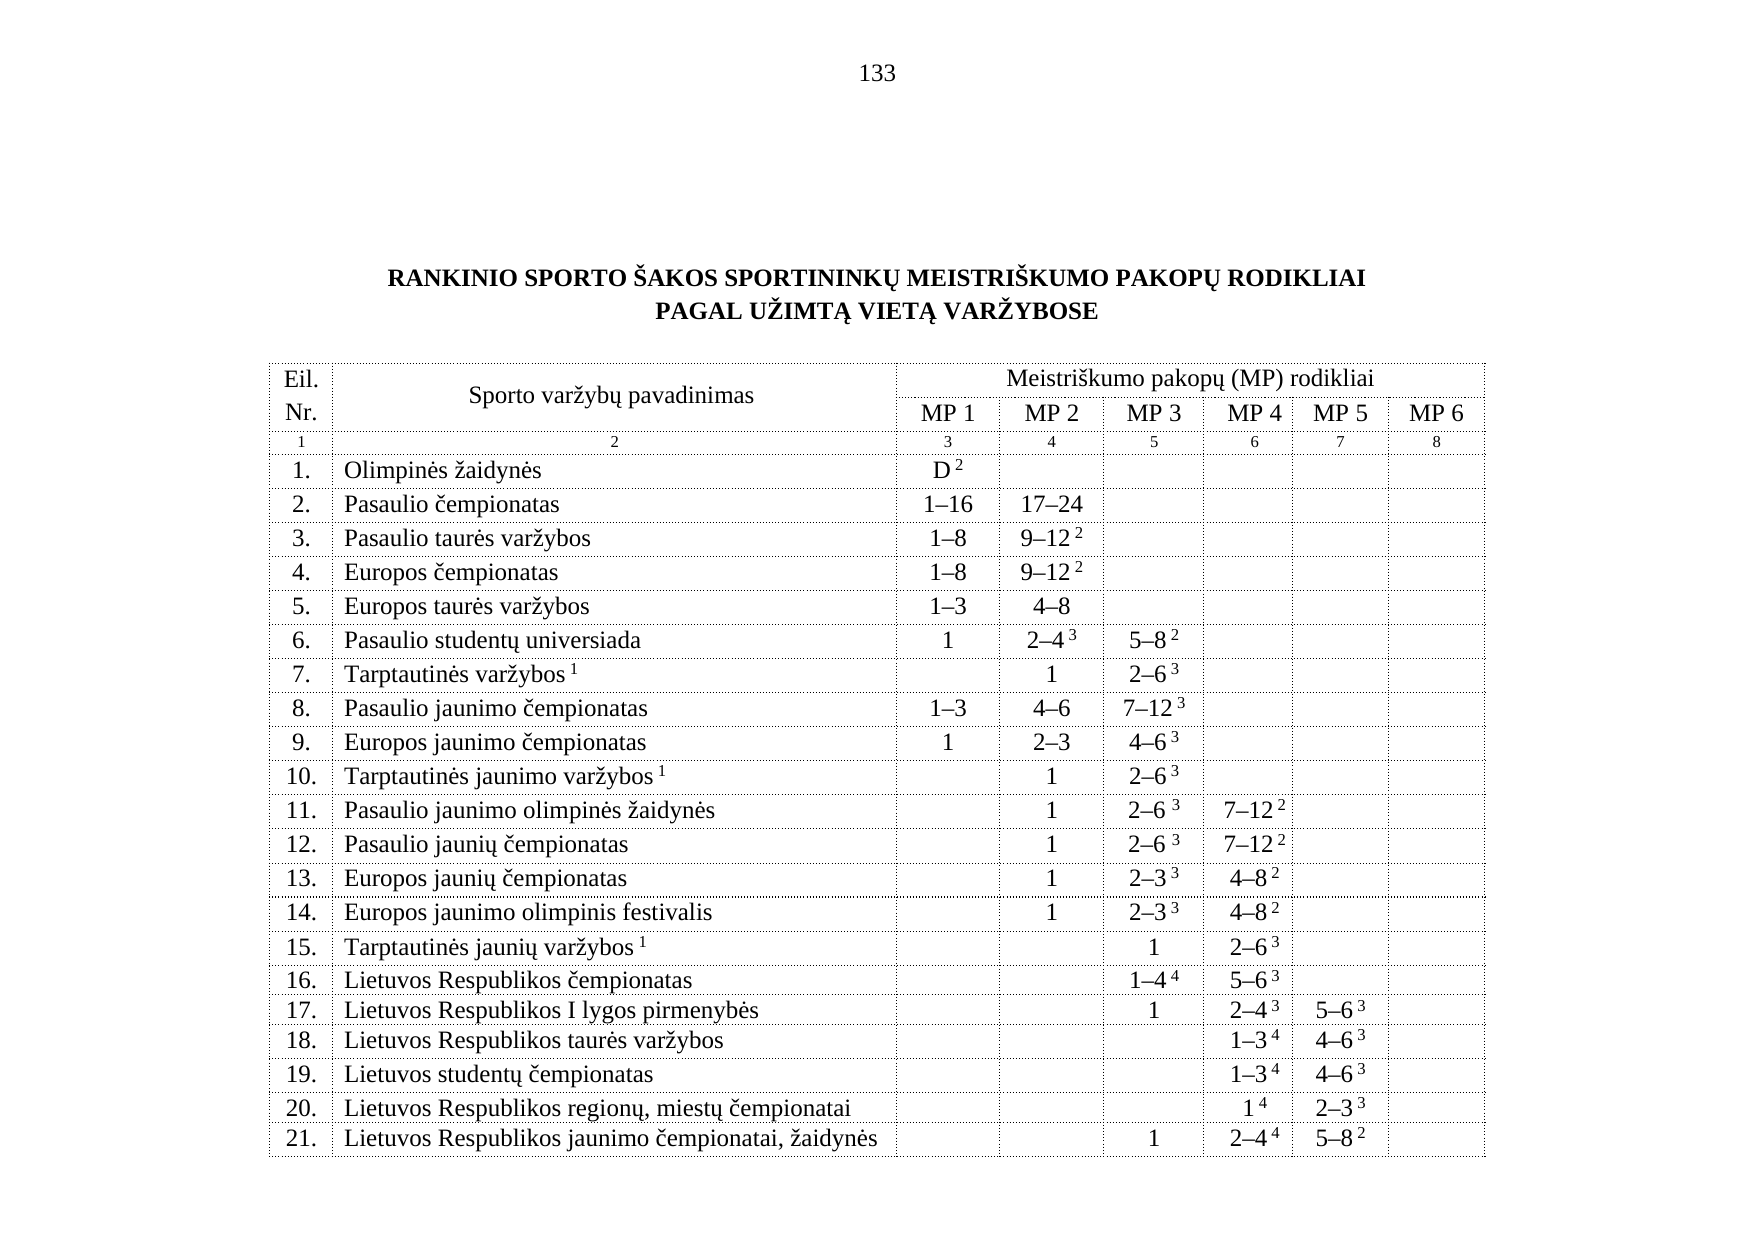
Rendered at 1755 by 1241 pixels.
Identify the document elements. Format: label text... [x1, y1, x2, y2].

table_cell Lietuvos Respublikos jaunimo čempionatai, žaidynės [333, 1122, 896, 1156]
table_cell MP 4 [1204, 397, 1292, 431]
table_cell [1204, 658, 1292, 692]
table_cell 1 [1000, 794, 1104, 828]
table_cell Lietuvos Respublikos I lygos pirmenybės [333, 994, 896, 1024]
table_cell [1104, 1024, 1204, 1058]
table_cell 4. [270, 556, 333, 590]
table_cell Tarptautinės jaunių varžybos 1 [333, 931, 896, 964]
table_cell Lietuvos studentų čempionatas [333, 1058, 896, 1092]
table_cell 2 [333, 431, 896, 454]
table_cell [1388, 1092, 1484, 1122]
table_cell [1104, 590, 1204, 624]
table_cell MP 3 [1104, 397, 1204, 431]
table_cell 7–12 2 [1204, 828, 1292, 862]
table_cell [1388, 590, 1484, 624]
table_cell [896, 994, 999, 1024]
table_cell 6 [1204, 431, 1292, 454]
table_header Meistriškumo pakopų (MP) rodikliai [896, 363, 1484, 397]
table_cell 2–3 3 [1104, 896, 1204, 931]
table_cell 1 [1000, 760, 1104, 794]
table_cell [1204, 522, 1292, 556]
table_cell Pasaulio čempionatas [333, 488, 896, 522]
text RANKINIO SPORTO ŠAKOS SPORTININKŲ MEISTRIŠKUMO PAKOPŲ RODIKLIAI [118, 263, 1636, 292]
table_cell [1104, 488, 1204, 522]
table_cell 1–3 [896, 692, 999, 726]
table_cell [1293, 488, 1388, 522]
table_cell [1388, 556, 1484, 590]
table_cell Pasaulio jaunimo čempionatas [333, 692, 896, 726]
table_cell [896, 896, 999, 931]
table_cell [1204, 624, 1292, 658]
table_cell 9. [270, 726, 333, 760]
table_cell 2–6 3 [1104, 658, 1204, 692]
table_cell [1388, 794, 1484, 828]
table_cell MP 6 [1388, 397, 1484, 431]
table_cell 2–6 3 [1104, 760, 1204, 794]
table_cell 2–3 3 [1293, 1092, 1388, 1122]
table_cell [1388, 522, 1484, 556]
table_cell 2–6 3 [1204, 931, 1292, 964]
table_cell [1293, 863, 1388, 896]
table_cell 18. [270, 1024, 333, 1058]
table_cell [1293, 658, 1388, 692]
table_cell Europos čempionatas [333, 556, 896, 590]
table_cell 1–16 [896, 488, 999, 522]
table_cell [1388, 488, 1484, 522]
table_cell 12. [270, 828, 333, 862]
table_cell [896, 1092, 999, 1122]
table_cell [1104, 1092, 1204, 1122]
table_cell [1204, 454, 1292, 488]
table_cell [1104, 454, 1204, 488]
table_cell 1–3 [896, 590, 999, 624]
table_cell MP 1 [896, 397, 999, 431]
table_cell [1204, 760, 1292, 794]
table_cell 1 [896, 726, 999, 760]
table_cell [896, 1122, 999, 1156]
table_cell 13. [270, 863, 333, 896]
table_cell Pasaulio jaunimo olimpinės žaidynės [333, 794, 896, 828]
table_cell 2. [270, 488, 333, 522]
table_cell 1–4 4 [1104, 965, 1204, 994]
table_cell [1388, 863, 1484, 896]
table_cell Europos jaunimo čempionatas [333, 726, 896, 760]
table_cell 2–4 3 [1204, 994, 1292, 1024]
table_cell 7–12 3 [1104, 692, 1204, 726]
table_cell 4 [1000, 431, 1104, 454]
table_cell 1 [1000, 863, 1104, 896]
table_cell 5. [270, 590, 333, 624]
table_cell 2–6 3 [1104, 794, 1204, 828]
table_cell 1 [1000, 896, 1104, 931]
table_cell 3 [896, 431, 999, 454]
table_cell 2–3 3 [1104, 863, 1204, 896]
table_cell 2–4 4 [1204, 1122, 1292, 1156]
table_cell 10. [270, 760, 333, 794]
table_cell [896, 965, 999, 994]
table_cell [1388, 896, 1484, 931]
table_cell 4–6 3 [1293, 1024, 1388, 1058]
table_cell 8. [270, 692, 333, 726]
table_cell [1293, 896, 1388, 931]
table_cell Europos taurės varžybos [333, 590, 896, 624]
table_cell 5–8 2 [1293, 1122, 1388, 1156]
table_cell 20. [270, 1092, 333, 1122]
table_cell 1 [896, 624, 999, 658]
table_cell [1293, 931, 1388, 964]
table_cell [896, 931, 999, 964]
table_cell [1000, 1058, 1104, 1092]
table_cell [1293, 828, 1388, 862]
table_cell [1388, 828, 1484, 862]
table_cell [1388, 994, 1484, 1024]
table_cell Tarptautinės varžybos 1 [333, 658, 896, 692]
table_cell 1 [1104, 994, 1204, 1024]
table_cell [1104, 1058, 1204, 1092]
table_cell 17. [270, 994, 333, 1024]
table_cell [1388, 454, 1484, 488]
table_cell 1 4 [1204, 1092, 1292, 1122]
table_cell 11. [270, 794, 333, 828]
table_cell [1293, 760, 1388, 794]
table_cell [896, 658, 999, 692]
table_cell [896, 1058, 999, 1092]
table_cell 14. [270, 896, 333, 931]
table_cell Lietuvos Respublikos regionų, miestų čempionatai [333, 1092, 896, 1122]
table_cell 17–24 [1000, 488, 1104, 522]
table_cell 1–8 [896, 556, 999, 590]
table_cell 5–6 3 [1204, 965, 1292, 994]
table_cell [1000, 1122, 1104, 1156]
table_cell 7–12 2 [1204, 794, 1292, 828]
table_cell 1. [270, 454, 333, 488]
table_cell [1000, 965, 1104, 994]
table_cell 21. [270, 1122, 333, 1156]
table_cell 1–3 4 [1204, 1058, 1292, 1092]
table_cell Pasaulio jaunių čempionatas [333, 828, 896, 862]
table_cell D 2 [896, 454, 999, 488]
table_cell [1388, 624, 1484, 658]
table_cell [1000, 994, 1104, 1024]
text PAGAL UŽIMTĄ VIETĄ VARŽYBOSE [118, 296, 1636, 325]
table_cell [896, 794, 999, 828]
table_cell [1293, 590, 1388, 624]
table_cell [1293, 965, 1388, 994]
table_cell [1293, 692, 1388, 726]
table_cell [1000, 1024, 1104, 1058]
table_cell 1 [1000, 828, 1104, 862]
table_cell Olimpinės žaidynės [333, 454, 896, 488]
table_cell 4–6 [1000, 692, 1104, 726]
table_cell [1204, 556, 1292, 590]
table_cell 1 [1104, 931, 1204, 964]
table_cell [1293, 726, 1388, 760]
table_header Eil. Nr. [270, 363, 333, 431]
table_cell [1388, 1122, 1484, 1156]
table_cell [1104, 522, 1204, 556]
table_cell [1388, 760, 1484, 794]
table_cell [1293, 624, 1388, 658]
table_cell Lietuvos Respublikos čempionatas [333, 965, 896, 994]
table_cell [1204, 590, 1292, 624]
table_cell 2–3 [1000, 726, 1104, 760]
table_cell 8 [1388, 431, 1484, 454]
table_cell Pasaulio studentų universiada [333, 624, 896, 658]
table_cell [1000, 454, 1104, 488]
table_cell 9–12 2 [1000, 522, 1104, 556]
table_cell [1204, 726, 1292, 760]
table_cell 6. [270, 624, 333, 658]
table_cell 4–8 2 [1204, 863, 1292, 896]
table_cell 5–8 2 [1104, 624, 1204, 658]
table_cell Pasaulio taurės varžybos [333, 522, 896, 556]
table_cell [1204, 692, 1292, 726]
table_cell [896, 1024, 999, 1058]
table_cell [1000, 1092, 1104, 1122]
table_cell Tarptautinės jaunimo varžybos 1 [333, 760, 896, 794]
table_cell 5–6 3 [1293, 994, 1388, 1024]
table_cell [896, 828, 999, 862]
table_cell Lietuvos Respublikos taurės varžybos [333, 1024, 896, 1058]
table_cell [1388, 1024, 1484, 1058]
table_cell Europos jaunimo olimpinis festivalis [333, 896, 896, 931]
table_cell 4–6 3 [1104, 726, 1204, 760]
table_cell MP 2 [1000, 397, 1104, 431]
table_cell 1–3 4 [1204, 1024, 1292, 1058]
table_cell 4–6 3 [1293, 1058, 1388, 1092]
table_cell [896, 760, 999, 794]
table_cell 16. [270, 965, 333, 994]
table_cell 2–4 3 [1000, 624, 1104, 658]
table_cell [1204, 488, 1292, 522]
table_cell 5 [1104, 431, 1204, 454]
table_cell 3. [270, 522, 333, 556]
table_cell [1388, 1058, 1484, 1092]
table_cell 19. [270, 1058, 333, 1092]
table_cell 2–6 3 [1104, 828, 1204, 862]
table_cell [1293, 794, 1388, 828]
table_cell 7. [270, 658, 333, 692]
table_cell [1000, 931, 1104, 964]
table_cell 4–8 2 [1204, 896, 1292, 931]
table_cell 4–8 [1000, 590, 1104, 624]
table_cell 9–12 2 [1000, 556, 1104, 590]
table_cell [1388, 965, 1484, 994]
table_cell MP 5 [1293, 397, 1388, 431]
table_cell [1388, 726, 1484, 760]
table_cell Europos jaunių čempionatas [333, 863, 896, 896]
table_cell [1104, 556, 1204, 590]
table_cell 15. [270, 931, 333, 964]
table_header Sporto varžybų pavadinimas [333, 363, 896, 431]
table_cell 7 [1293, 431, 1388, 454]
table_cell [1388, 931, 1484, 964]
table_cell [1293, 522, 1388, 556]
table_cell [1388, 692, 1484, 726]
table_cell 1–8 [896, 522, 999, 556]
table_cell 1 [1000, 658, 1104, 692]
table_cell [1293, 556, 1388, 590]
table_cell 1 [1104, 1122, 1204, 1156]
table_cell 1 [270, 431, 333, 454]
table_cell [1293, 454, 1388, 488]
table_cell [1388, 658, 1484, 692]
table_cell [896, 863, 999, 896]
